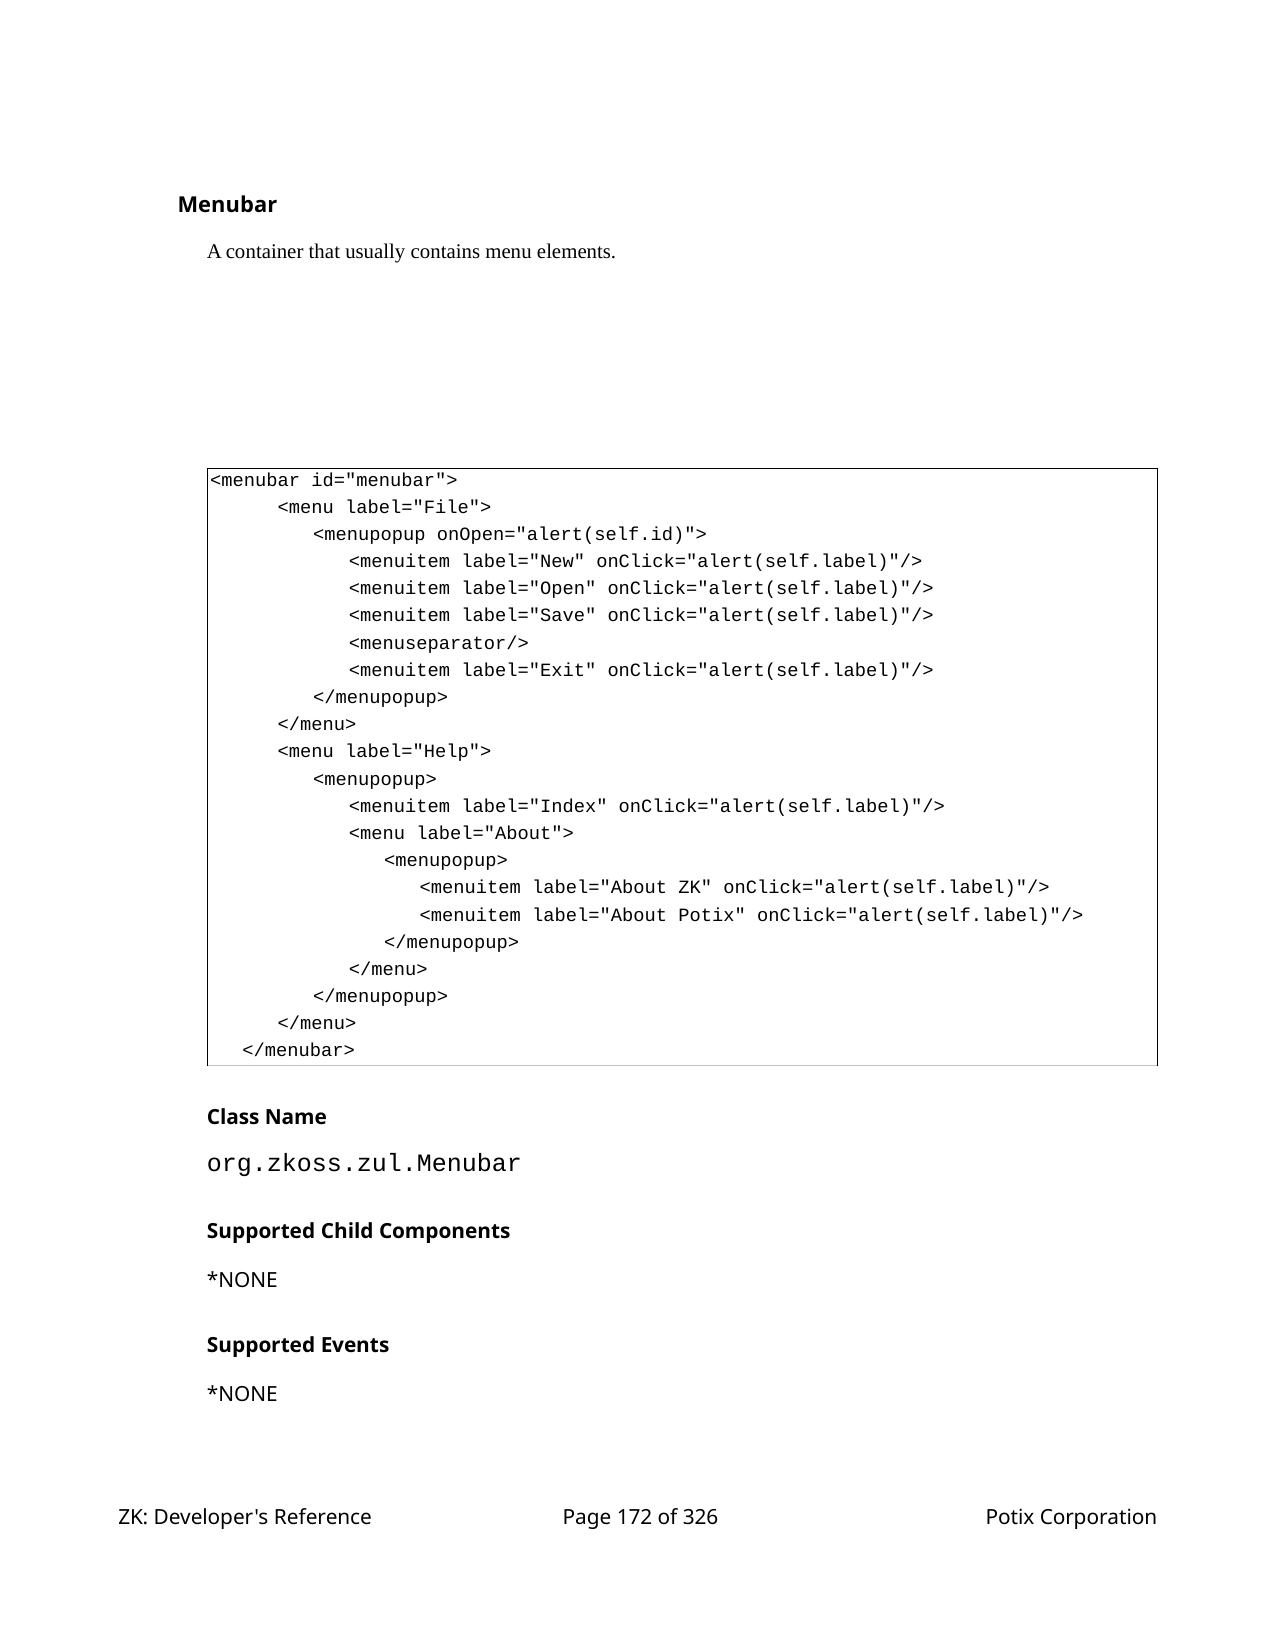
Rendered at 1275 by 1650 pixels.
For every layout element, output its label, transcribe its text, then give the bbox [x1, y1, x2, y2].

subtitle Supported Child Components [207, 1216, 1157, 1244]
text *NONE [207, 1379, 1157, 1407]
text *NONE [207, 1265, 1157, 1293]
text <menuitem label="Open" onClick="alert(self.label)"/> [208, 576, 1157, 600]
subtitle Menubar [177, 189, 1157, 219]
text </menupopup> [208, 685, 1157, 709]
text <menu label="About"> [208, 821, 1157, 845]
text <menupopup onOpen="alert(self.id)"> [208, 522, 1157, 546]
text </menupopup> [208, 984, 1157, 1008]
text org.zkoss.zul.Menubar [207, 1151, 1157, 1179]
text <menu label="Help"> [208, 739, 1157, 763]
text <menuitem label="About ZK" onClick="alert(self.label)"/> [208, 875, 1157, 899]
text <menupopup> [208, 848, 1157, 872]
text <menuitem label="About Potix" onClick="alert(self.label)"/> [208, 902, 1157, 927]
text </menu> [208, 1011, 1157, 1035]
text </menu> [208, 712, 1157, 736]
text <menuitem label="Save" onClick="alert(self.label)"/> [208, 603, 1157, 628]
subtitle Class Name [207, 1102, 1157, 1131]
text <menuitem label="Exit" onClick="alert(self.label)"/> [208, 658, 1157, 682]
text <menuitem label="New" onClick="alert(self.label)"/> [208, 549, 1157, 573]
text <menu label="File"> [208, 494, 1157, 519]
text <menuseparator/> [208, 631, 1157, 655]
text </menubar> [208, 1038, 1157, 1065]
text <menubar id="menubar"> [208, 469, 1157, 492]
text A container that usually contains menu elements. [207, 239, 1157, 264]
text </menu> [208, 957, 1157, 981]
text </menupopup> [208, 929, 1157, 954]
text <menuitem label="Index" onClick="alert(self.label)"/> [208, 794, 1157, 818]
text <menupopup> [208, 766, 1157, 791]
subtitle Supported Events [207, 1330, 1157, 1358]
